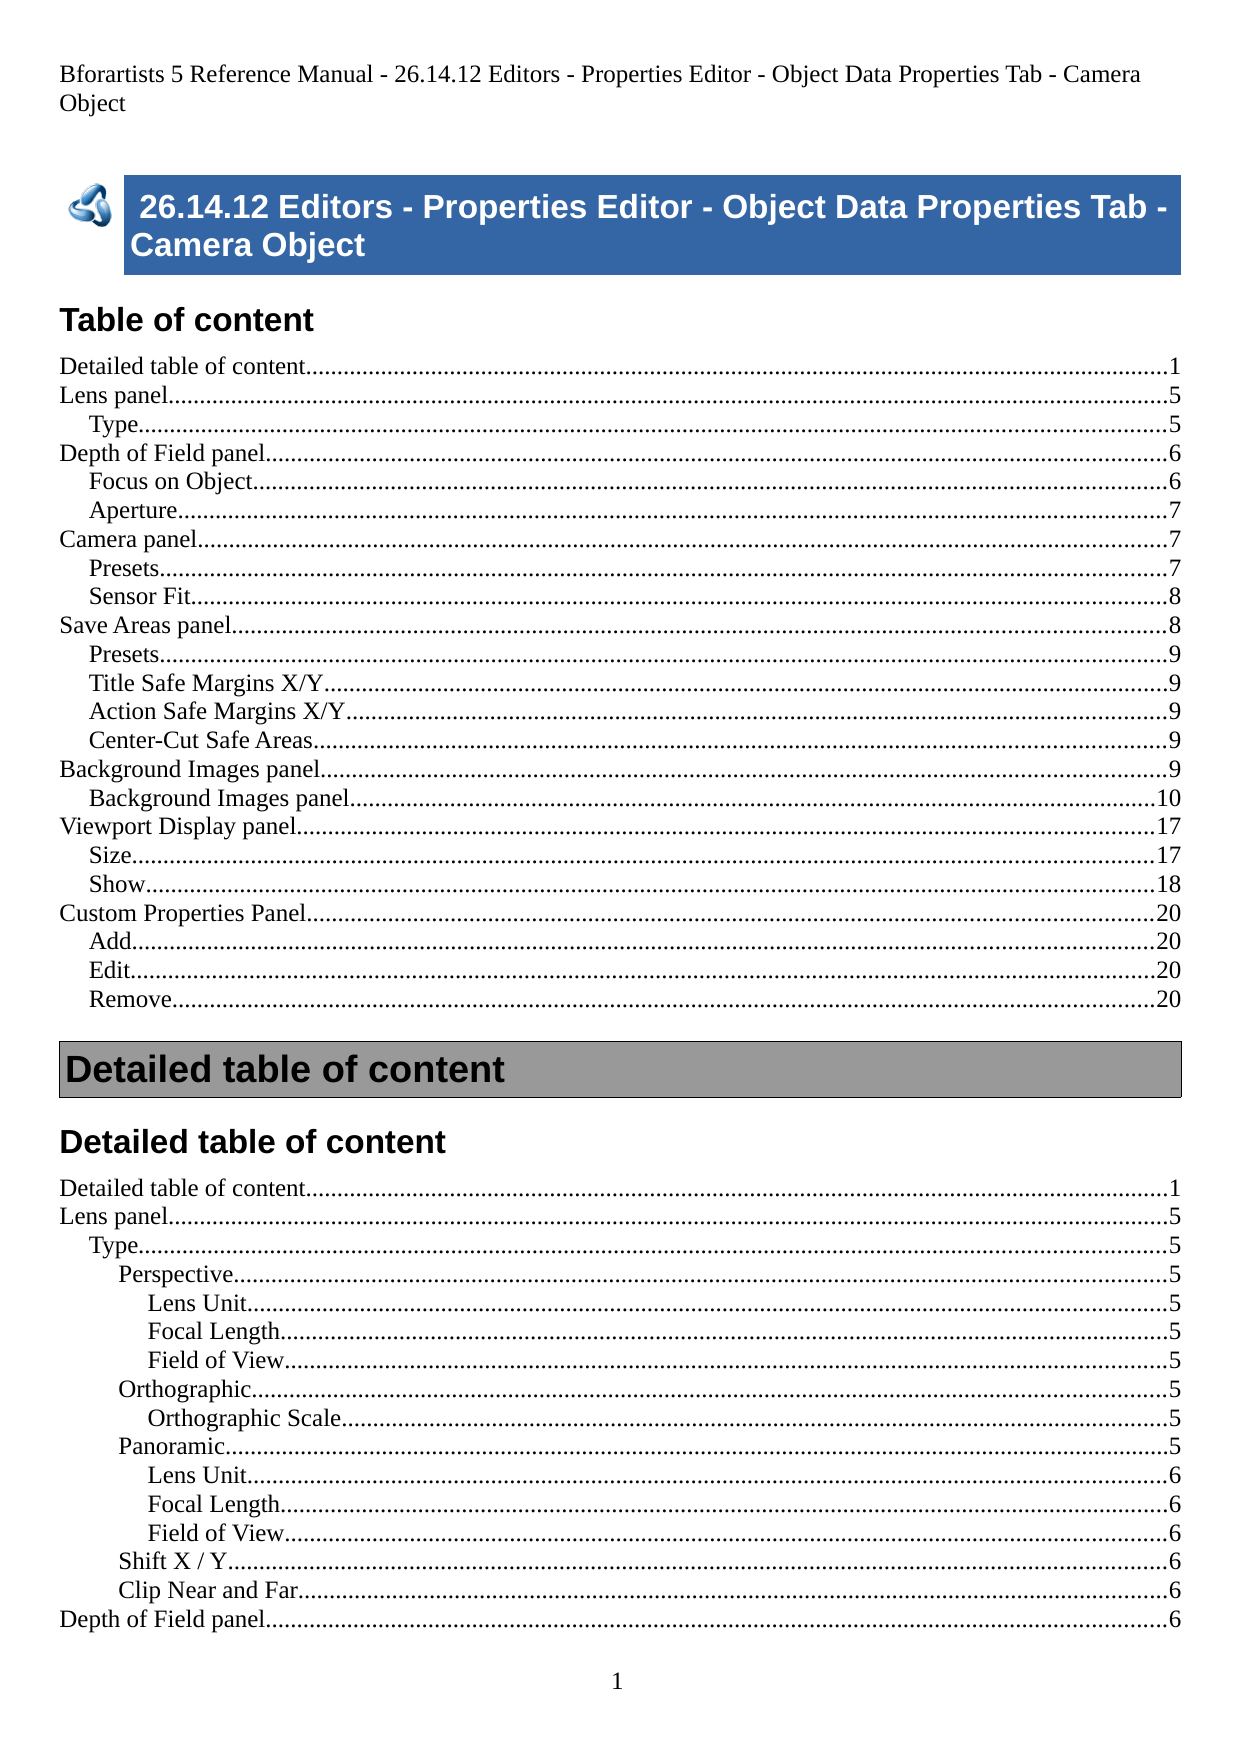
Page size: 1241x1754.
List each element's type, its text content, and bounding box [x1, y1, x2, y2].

text Camera panel 7 [59, 524, 1181, 553]
text Depth of Field panel 6 [59, 1604, 1181, 1633]
text Field of View 5 [147, 1345, 1181, 1374]
text Lens panel 5 [59, 1201, 1181, 1230]
text Presets 9 [88, 639, 1181, 668]
text Background Images panel 9 [59, 754, 1181, 783]
text Orthographic 5 [118, 1374, 1181, 1403]
text Perspective 5 [118, 1259, 1181, 1288]
text Type 5 [88, 409, 1181, 438]
subtitle Detailed table of content [59, 1122, 1181, 1160]
text Viewport Display panel 17 [59, 811, 1181, 840]
text Detailed table of content 1 [59, 1173, 1181, 1201]
text Save Areas panel 8 [59, 610, 1181, 639]
text Depth of Field panel 6 [59, 438, 1181, 466]
text Size 17 [88, 840, 1181, 869]
subtitle Table of content [59, 300, 1181, 339]
text Detailed table of content 1 [59, 351, 1181, 380]
text Shift X / Y 6 [118, 1546, 1181, 1575]
text Center-Cut Safe Areas 9 [88, 725, 1181, 754]
text Add 20 [88, 926, 1181, 955]
text Lens panel 5 [59, 380, 1181, 409]
text Lens Unit 5 [147, 1288, 1181, 1316]
text Presets 7 [88, 553, 1181, 581]
table_header 26.14.12 Editors - Properties Editor - Object Data Properties Tab - Camera Object [124, 175, 1181, 275]
table_header Detailed table of content [60, 1042, 1181, 1097]
text Background Images panel 10 [88, 783, 1181, 811]
text Custom Properties Panel 20 [59, 898, 1181, 926]
text Edit 20 [88, 955, 1181, 984]
text Remove 20 [88, 984, 1181, 1013]
text Lens Unit 6 [147, 1460, 1181, 1489]
table_header [59, 175, 124, 275]
text Orthographic Scale 5 [147, 1403, 1181, 1431]
text Sensor Fit 8 [88, 581, 1181, 610]
text Panoramic 5 [118, 1431, 1181, 1460]
text Title Safe Margins X/Y 9 [88, 668, 1181, 696]
text Field of View 6 [147, 1518, 1181, 1546]
picture [65, 180, 114, 230]
text Clip Near and Far 6 [118, 1575, 1181, 1604]
text Focal Length 6 [147, 1489, 1181, 1518]
text Focal Length 5 [147, 1316, 1181, 1345]
text Action Safe Margins X/Y 9 [88, 696, 1181, 725]
text Type 5 [88, 1230, 1181, 1259]
text Aperture 7 [88, 495, 1181, 524]
text Show 18 [88, 869, 1181, 898]
text Focus on Object 6 [88, 466, 1181, 495]
